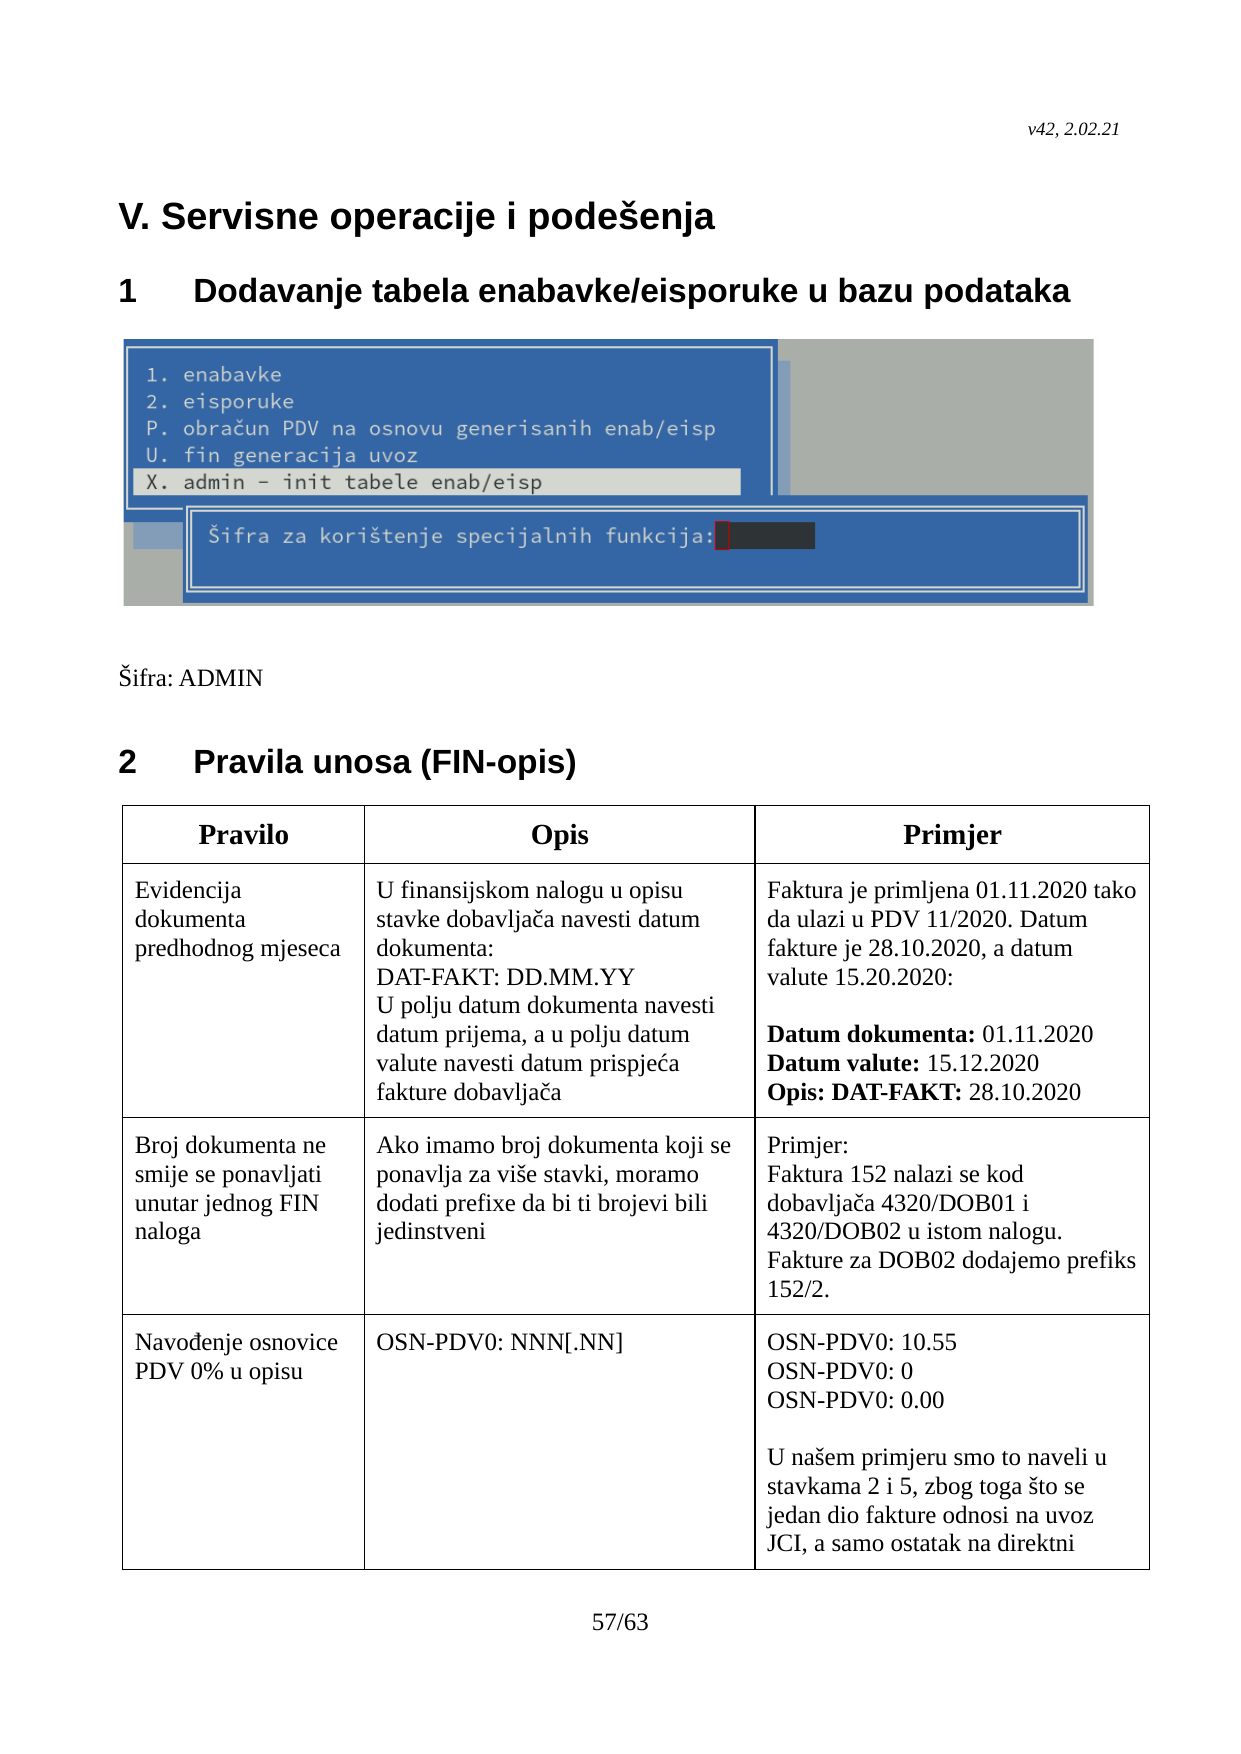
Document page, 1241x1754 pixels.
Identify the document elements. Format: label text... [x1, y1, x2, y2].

table_cell Evidencija dokumenta predhodnog mjeseca [123, 864, 364, 1117]
table_header Primjer [756, 806, 1149, 863]
subtitle Dodavanje tabela enabavke/eisporuke u bazu podataka [118, 271, 1122, 310]
table_cell Broj dokumenta ne smije se ponavljati unutar jednog FIN naloga [123, 1118, 364, 1314]
table_cell U finansijskom nalogu u opisu stavke dobavljača navesti datum dokumenta: DAT-FAKT: DD.MM.YY U polju datum dokumenta navesti datum prijema, a u polju datum valute navesti datum prispjeća fakture dobavljača [365, 864, 754, 1117]
subtitle V. Servisne operacije i podešenja [118, 194, 1122, 238]
table_cell OSN-PDV0: 10.55 OSN-PDV0: 0 OSN-PDV0: 0.00 U našem primjeru smo to naveli u stavkama 2 i 5, zbog toga što se jedan dio fakture odnosi na uvoz JCI, a samo ostatak na direktni [756, 1315, 1149, 1569]
table_cell Ako imamo broj dokumenta koji se ponavlja za više stavki, moramo dodati prefixe da bi ti brojevi bili jedinstveni [365, 1118, 754, 1314]
table_cell Faktura je primljena 01.11.2020 tako da ulazi u PDV 11/2020. Datum fakture je 28.10.2020, a datum valute 15.20.2020: Datum dokumenta: 01.11.2020 Datum valute: 15.12.2020 Opis: DAT-FAKT: 28.10.2020 [756, 864, 1149, 1117]
subtitle Pravila unosa (FIN-opis) [118, 742, 1122, 780]
table_header Pravilo [123, 806, 364, 863]
picture [123, 339, 1094, 606]
table_header Opis [365, 806, 754, 863]
table_cell Navođenje osnovice PDV 0% u opisu [123, 1315, 364, 1569]
table_cell Primjer: Faktura 152 nalazi se kod dobavljača 4320/DOB01 i 4320/DOB02 u istom nalogu. Fakture za DOB02 dodajemo prefiks 152/2. [756, 1118, 1149, 1314]
text Šifra: ADMIN [118, 663, 1122, 692]
table_cell OSN-PDV0: NNN[.NN] [365, 1315, 754, 1569]
